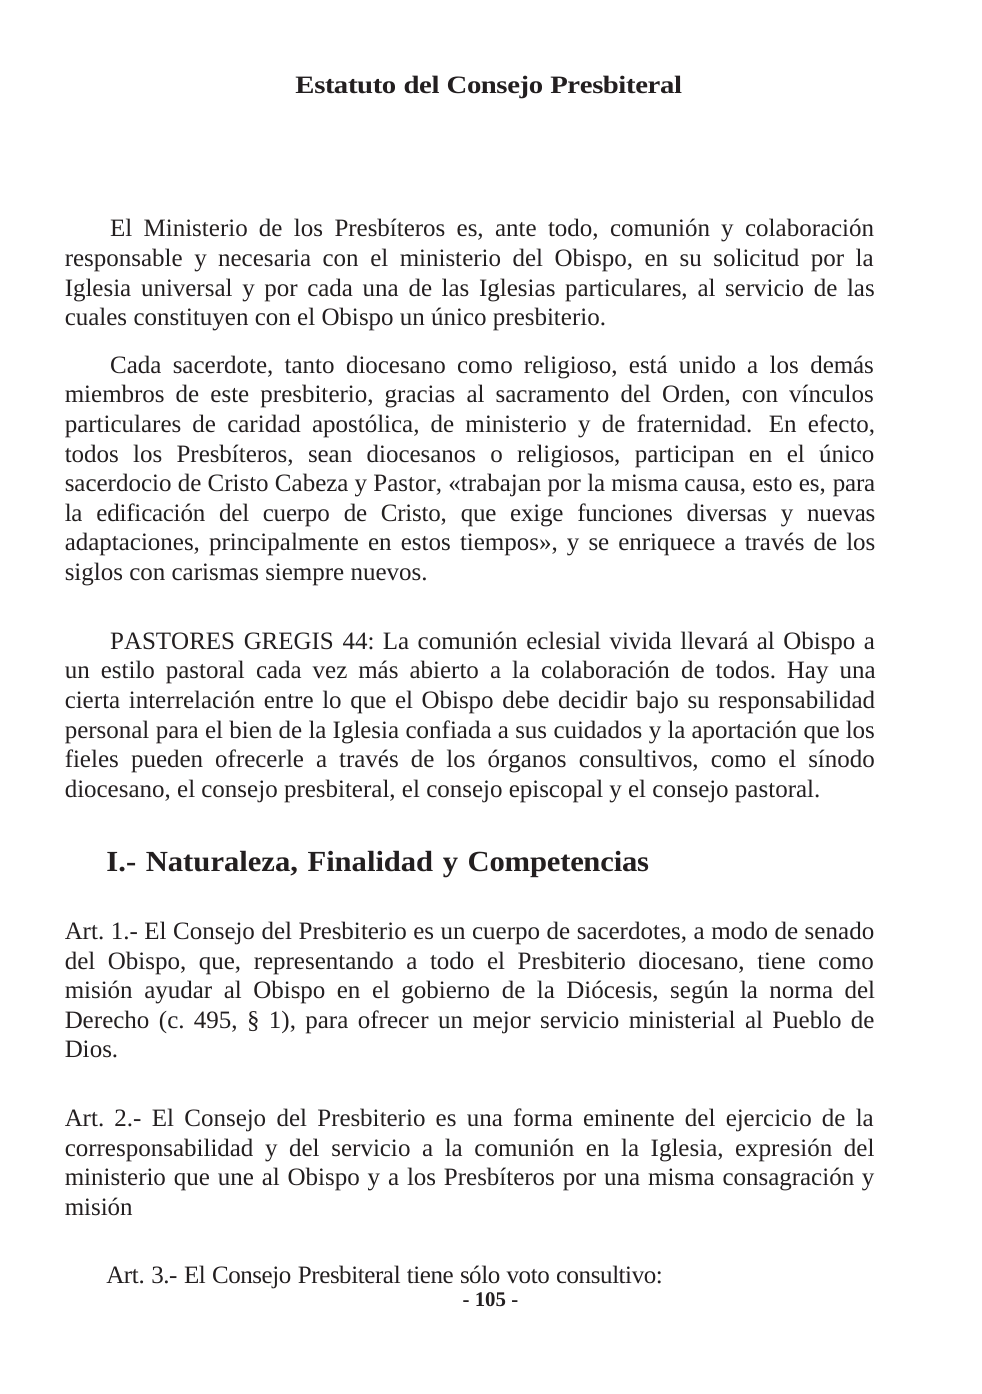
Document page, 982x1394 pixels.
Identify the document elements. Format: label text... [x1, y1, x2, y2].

text Art. 3.- El Consejo Presbiteral tiene sólo voto consultivo: [106, 1261, 917, 1289]
subtitle I.- Naturaleza, Finalidad y Competencias [106, 844, 917, 877]
text PASTORES GREGIS 44: La comunión eclesial vivida llevará al Obispo a un estilo pastoral cada vez más abierto a la colaboración de todos. Hay una cierta interrelación entre lo que el Obispo debe decidir bajo su responsabilidad personal para el bien de la Iglesia confiada a sus cuidados y la aportación que los fieles pueden ofrecerle a través de los órganos consultivos, como el sínodo diocesano, el consejo presbiteral, el consejo episcopal y el consejo pastoral. [64, 626, 875, 803]
text Art. 1.- El Consejo del Presbiterio es un cuerpo de sacerdotes, a modo de senado del Obispo, que, representando a todo el Presbiterio diocesano, tiene como misión ayudar al Obispo en el gobierno de la Diócesis, según la norma del Derecho (c. 495, § 1), para ofrecer un mejor servicio ministerial al Pueblo de Dios. [64, 916, 875, 1063]
text Art. 2.- El Consejo del Presbiterio es una forma eminente del ejercicio de la corresponsabilidad y del servicio a la comunión en la Iglesia, expresión del ministerio que une al Obispo y a los Presbíteros por una misma consagración y misión [64, 1103, 875, 1221]
text El Ministerio de los Presbíteros es, ante todo, comunión y colaboración responsable y necesaria con el ministerio del Obispo, en su solicitud por la Iglesia universal y por cada una de las Iglesias particulares, al servicio de las cuales constituyen con el Obispo un único presbiterio. [64, 213, 875, 331]
text Cada sacerdote, tanto diocesano como religioso, está unido a los demás miembros de este presbiterio, gracias al sacramento del Orden, con vínculos particulares de caridad apostólica, de ministerio y de fraternidad. En efecto, todos los Presbíteros, sean diocesanos o religiosos, participan en el único sacerdocio de Cristo Cabeza y Pastor, «trabajan por la misma causa, esto es, para la edificación del cuerpo de Cristo, que exige funciones diversas y nuevas adaptaciones, principalmente en estos tiempos», y se enriquece a través de los siglos con carismas siempre nuevos. [64, 350, 875, 586]
